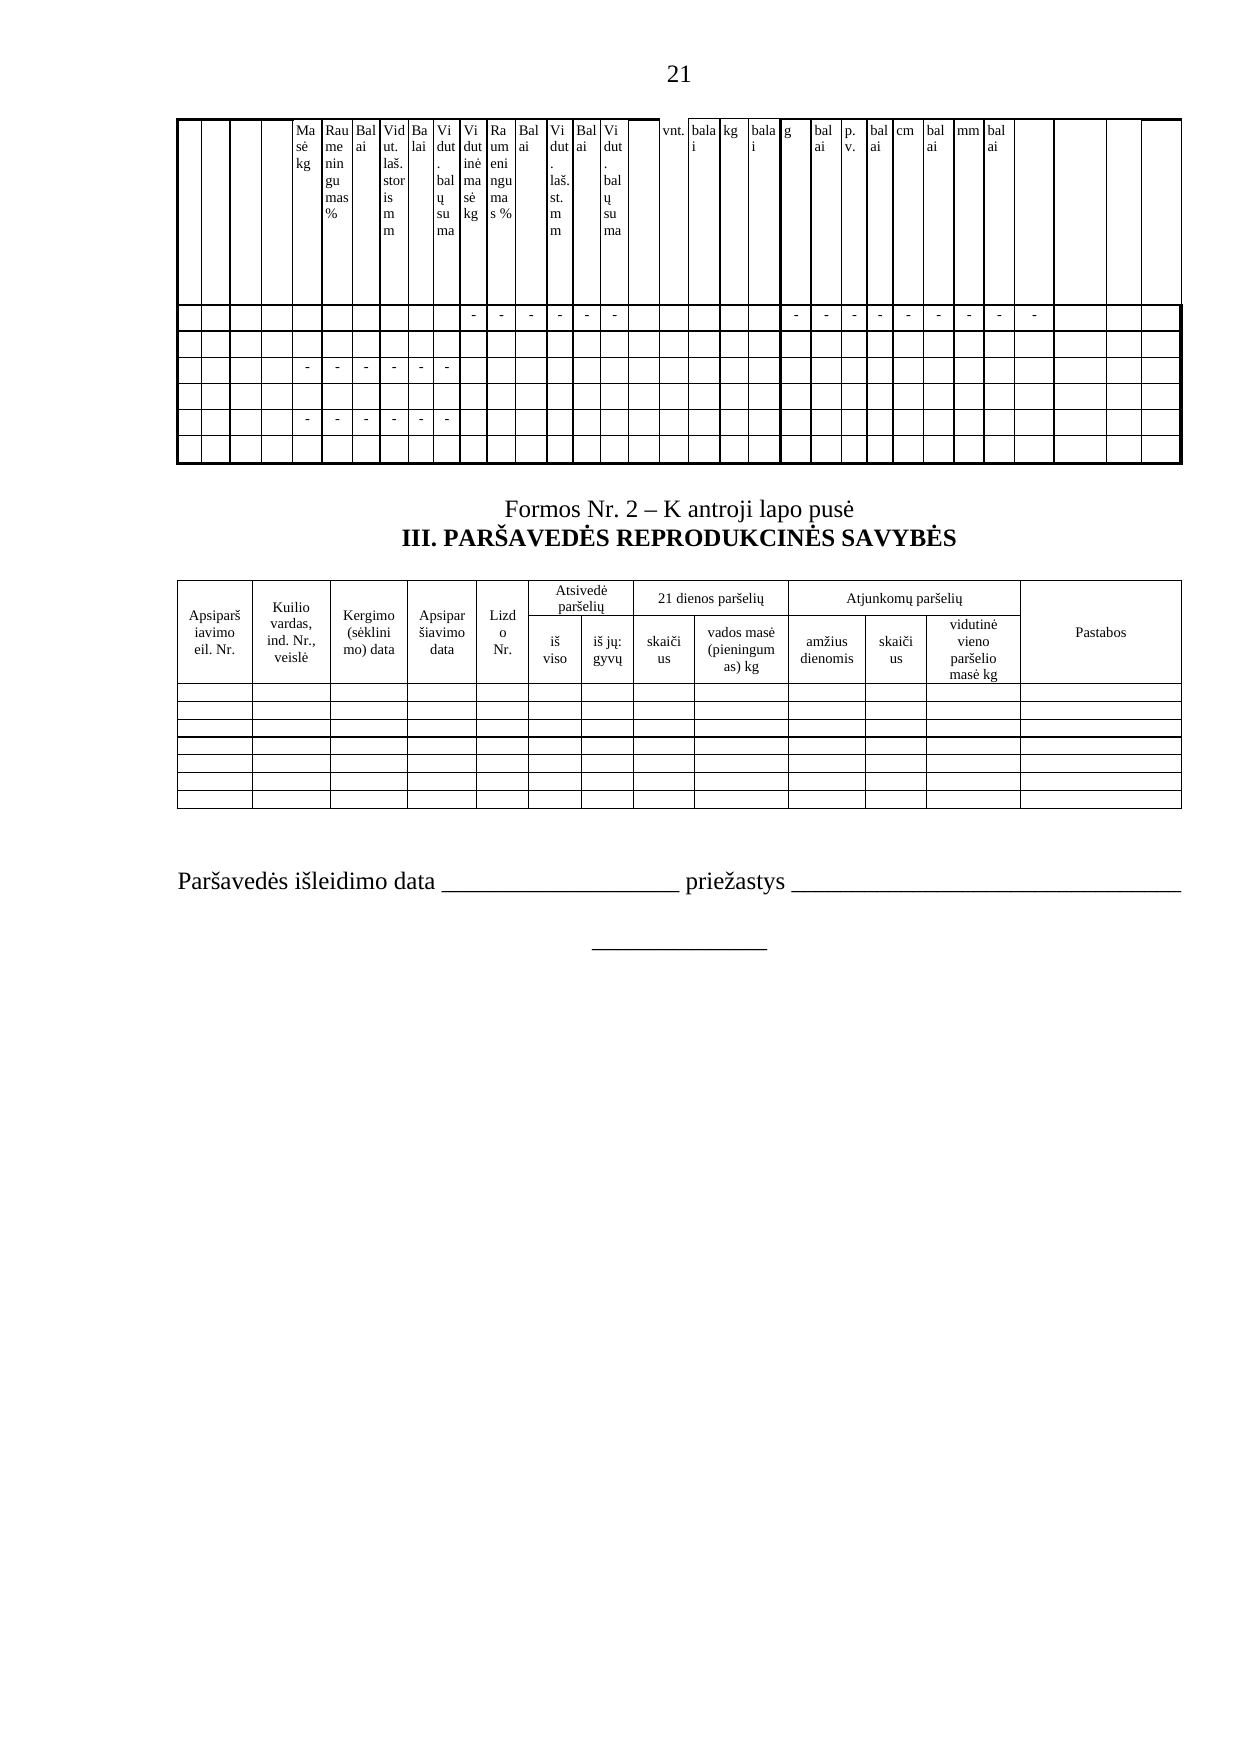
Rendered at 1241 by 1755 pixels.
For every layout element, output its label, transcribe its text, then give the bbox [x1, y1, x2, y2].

table_cell [1107, 358, 1141, 382]
table_cell [574, 332, 600, 356]
table_cell [253, 791, 330, 808]
table_cell [323, 384, 352, 408]
table_cell [178, 738, 252, 754]
table_cell [1021, 702, 1181, 718]
table_cell [293, 306, 321, 330]
table_cell balai [985, 120, 1014, 304]
table_header Pastabos [1021, 581, 1181, 683]
table_cell [868, 332, 892, 356]
table_cell [601, 410, 628, 434]
table_cell - [293, 410, 321, 434]
table_cell [927, 720, 1020, 736]
table_cell [262, 358, 292, 382]
table_cell [924, 436, 953, 462]
table_cell [955, 410, 983, 434]
table_cell vados masė (pieningumas) kg [695, 616, 788, 683]
table_cell - [842, 306, 866, 330]
table_cell [721, 410, 748, 434]
table_cell [434, 436, 459, 462]
table_cell [331, 702, 407, 718]
table_cell [660, 384, 688, 408]
table_cell [1021, 684, 1181, 701]
table_cell [1015, 358, 1053, 382]
table_cell [178, 755, 252, 772]
table_cell [924, 384, 953, 408]
table_cell [353, 306, 379, 330]
table_cell - [812, 306, 841, 330]
table_cell [660, 358, 688, 382]
table_cell [1015, 384, 1053, 408]
table_cell skaičius [866, 616, 926, 683]
table_cell [477, 755, 528, 772]
table_cell [1055, 384, 1106, 408]
table_cell [842, 436, 866, 462]
table_cell [1015, 120, 1053, 304]
table_cell [323, 436, 352, 462]
table_cell [789, 738, 865, 754]
table_cell [721, 306, 748, 330]
table_cell [409, 332, 433, 356]
table_cell [955, 358, 983, 382]
table_cell [749, 332, 779, 356]
table_cell [782, 410, 810, 434]
table_cell [461, 358, 486, 382]
table_cell balai [812, 120, 841, 304]
table_cell vnt. [660, 118, 688, 304]
table_cell [461, 410, 486, 434]
table_header [629, 121, 659, 304]
table_cell [461, 384, 486, 408]
table_cell [408, 738, 476, 754]
table_cell [202, 410, 229, 434]
table_header 21 dienos paršelių [634, 581, 788, 615]
table_cell [695, 755, 788, 772]
table_cell [924, 410, 953, 434]
table_cell [323, 332, 352, 356]
table_cell [868, 436, 892, 462]
table_cell [408, 773, 476, 790]
table_header Apsiparšiavimo eil. Nr. [178, 581, 252, 683]
table_cell [331, 791, 407, 808]
table_cell [789, 720, 865, 736]
table_cell [749, 410, 779, 434]
table_cell [477, 773, 528, 790]
table_cell [582, 738, 633, 754]
table_cell [1055, 358, 1106, 382]
table_cell [178, 702, 252, 718]
table_cell [1021, 720, 1181, 736]
table_cell [381, 384, 408, 408]
table_header Kuilio vardas, ind. Nr., veislė [253, 581, 330, 683]
table_cell [262, 384, 292, 408]
table_cell [1055, 306, 1106, 330]
table_cell [812, 358, 841, 382]
table_cell [660, 410, 688, 434]
table_cell - [409, 358, 433, 382]
table_cell [955, 436, 983, 462]
table_cell [634, 720, 694, 736]
table_header [231, 121, 261, 304]
table_cell [202, 384, 229, 408]
table_cell [409, 384, 433, 408]
table_cell [488, 410, 515, 434]
table_cell [927, 791, 1020, 808]
table_cell [408, 755, 476, 772]
table_cell [331, 720, 407, 736]
table_cell - [985, 306, 1014, 330]
table_cell [461, 332, 486, 356]
table_cell amžius dienomis [789, 616, 865, 683]
table_cell [868, 358, 892, 382]
table_cell [1021, 755, 1181, 772]
table_cell [749, 306, 779, 330]
table_cell [695, 773, 788, 790]
table_cell [985, 436, 1014, 462]
table_cell [629, 410, 659, 434]
table_cell [721, 436, 748, 462]
table_cell [866, 755, 926, 772]
table_cell [1015, 332, 1053, 356]
table_cell [927, 738, 1020, 754]
table_cell cm [894, 120, 923, 304]
table_cell [1055, 332, 1106, 356]
table_cell - [293, 358, 321, 382]
table_cell [409, 436, 433, 462]
table_cell [331, 738, 407, 754]
table_cell [894, 436, 923, 462]
table_cell [629, 384, 659, 408]
table_cell [866, 702, 926, 718]
table_cell [574, 436, 600, 462]
table_cell [634, 773, 694, 790]
table_cell [231, 332, 261, 356]
table_cell [985, 358, 1014, 382]
table_cell [262, 306, 292, 330]
table_cell [927, 702, 1020, 718]
table_cell iš viso [529, 616, 581, 683]
table_cell [253, 684, 330, 701]
table_cell [409, 306, 433, 330]
table_cell [353, 384, 379, 408]
table_cell [1142, 436, 1179, 462]
table_cell [866, 720, 926, 736]
table_cell [1015, 436, 1053, 462]
table_cell Balai [353, 120, 379, 304]
table_cell [1055, 410, 1106, 434]
table_cell [812, 410, 841, 434]
table_cell [1107, 436, 1141, 462]
table_cell Masė kg [293, 120, 321, 304]
table_cell - [782, 306, 810, 330]
table_cell [782, 436, 810, 462]
table_cell balai [924, 120, 953, 304]
table_cell [529, 684, 581, 701]
table_cell [353, 436, 379, 462]
table_cell [1107, 410, 1141, 434]
table_cell - [548, 306, 572, 330]
table_cell [253, 720, 330, 736]
table_cell [231, 410, 261, 434]
table_cell [529, 755, 581, 772]
table_cell [477, 684, 528, 701]
table_cell [985, 332, 1014, 356]
table_cell [231, 384, 261, 408]
table_cell [634, 791, 694, 808]
table_cell - [323, 410, 352, 434]
table_cell - [894, 306, 923, 330]
text III. PARŠAVEDĖS REPRODUKCINĖS SAVYBĖS [177, 523, 1181, 551]
table_cell [749, 436, 779, 462]
table_cell [955, 384, 983, 408]
table_cell [927, 684, 1020, 701]
table_cell [179, 306, 201, 330]
table_header [1142, 121, 1181, 304]
table_cell [689, 358, 719, 382]
table_cell - [574, 306, 600, 330]
table_cell [695, 738, 788, 754]
table_cell [1021, 773, 1181, 790]
table_cell [516, 384, 546, 408]
table_cell kg [721, 119, 748, 304]
table_cell [381, 306, 408, 330]
table_cell [408, 791, 476, 808]
table_cell [231, 358, 261, 382]
table_cell [1055, 436, 1106, 462]
table_cell - [955, 306, 983, 330]
table_header [202, 121, 229, 304]
table_cell [529, 773, 581, 790]
table_cell [927, 755, 1020, 772]
table_cell [1142, 306, 1179, 330]
table_cell [548, 332, 572, 356]
table_cell [293, 332, 321, 356]
table_cell [381, 436, 408, 462]
table_cell [178, 684, 252, 701]
table_cell [202, 436, 229, 462]
table_cell [866, 738, 926, 754]
table_cell [408, 684, 476, 701]
table_cell [1142, 358, 1179, 382]
table_cell [634, 702, 694, 718]
table_cell [812, 384, 841, 408]
table_cell [789, 791, 865, 808]
table_cell [601, 358, 628, 382]
table_cell [477, 791, 528, 808]
table_cell [574, 410, 600, 434]
table_cell [461, 436, 486, 462]
table_cell [516, 410, 546, 434]
table_cell [202, 358, 229, 382]
table_cell [434, 332, 459, 356]
table_cell [262, 332, 292, 356]
table_cell [842, 358, 866, 382]
table_cell [629, 436, 659, 462]
table_cell [231, 306, 261, 330]
table_cell Vidut. balų suma [434, 120, 459, 304]
table_cell [477, 720, 528, 736]
table_cell [695, 791, 788, 808]
table_cell [749, 358, 779, 382]
table_header Atsivedė paršelių [529, 581, 633, 615]
table_cell [262, 410, 292, 434]
table_cell [516, 436, 546, 462]
table_cell [866, 773, 926, 790]
table_cell [955, 332, 983, 356]
table_cell [695, 720, 788, 736]
table_cell [574, 384, 600, 408]
table_cell [477, 702, 528, 718]
table_cell [601, 436, 628, 462]
table_cell [782, 358, 810, 382]
table_cell [529, 720, 581, 736]
table_cell Balai [574, 120, 600, 304]
table_cell [582, 684, 633, 701]
table_cell [548, 436, 572, 462]
table_cell [178, 791, 252, 808]
table_cell [408, 720, 476, 736]
table_cell - [323, 358, 352, 382]
table_cell [842, 410, 866, 434]
table_cell [574, 358, 600, 382]
table_cell [179, 384, 201, 408]
table_cell [548, 410, 572, 434]
table_cell [179, 332, 201, 356]
table_cell [924, 358, 953, 382]
table_cell [488, 358, 515, 382]
table_cell [202, 332, 229, 356]
table_cell Raumeningumas % [488, 120, 515, 304]
table_cell - [868, 306, 892, 330]
table_cell [695, 702, 788, 718]
table_cell [629, 332, 659, 356]
table_cell - [516, 306, 546, 330]
table_cell [689, 384, 719, 408]
table_cell [749, 384, 779, 408]
table_cell [985, 384, 1014, 408]
table_cell [529, 702, 581, 718]
table_cell - [353, 410, 379, 434]
table_cell [985, 410, 1014, 434]
table_cell [868, 384, 892, 408]
table_cell [293, 384, 321, 408]
table_cell [488, 332, 515, 356]
table_cell [253, 773, 330, 790]
table_cell [868, 410, 892, 434]
table_cell [331, 755, 407, 772]
table_cell [866, 684, 926, 701]
table_cell balai [868, 120, 892, 304]
table_cell [488, 436, 515, 462]
table_cell [253, 702, 330, 718]
table_cell [1107, 120, 1141, 304]
table_cell [179, 410, 201, 434]
table_cell [629, 358, 659, 382]
table_cell mm [955, 120, 983, 304]
table_header Apsiparšiavimo data [408, 581, 476, 683]
table_cell [1142, 384, 1179, 408]
table_cell [262, 436, 292, 462]
table_header Atjunkomų paršelių [789, 581, 1020, 615]
table_cell [179, 436, 201, 462]
table_cell [789, 702, 865, 718]
table_cell - [1015, 306, 1053, 330]
table_cell [721, 384, 748, 408]
table_cell skaičius [634, 616, 694, 683]
table_cell - [924, 306, 953, 330]
table_cell - [381, 358, 408, 382]
table_cell [894, 358, 923, 382]
table_cell [629, 306, 659, 330]
table_cell [689, 436, 719, 462]
table_cell [782, 384, 810, 408]
table_cell [202, 306, 229, 330]
table_cell Vidut. laš. st. mm [548, 120, 572, 304]
table_cell [894, 332, 923, 356]
text Formos Nr. 2 – K antroji lapo pusė [177, 494, 1181, 523]
table_cell [231, 436, 261, 462]
table_cell [894, 384, 923, 408]
text ______________ [177, 924, 1181, 952]
table_cell [789, 755, 865, 772]
table_cell [178, 720, 252, 736]
table_cell [1107, 384, 1141, 408]
table_cell - [488, 306, 515, 330]
table_cell [582, 773, 633, 790]
table_cell Balai [516, 120, 546, 304]
table_cell [1107, 332, 1141, 356]
table_cell [178, 773, 252, 790]
table_cell balai [749, 119, 779, 304]
table_cell [434, 384, 459, 408]
table_cell - [381, 410, 408, 434]
table_cell [331, 773, 407, 790]
table_cell [789, 773, 865, 790]
table_header Lizdo Nr. [477, 581, 528, 683]
table_cell Vidutinė masė kg [461, 120, 486, 304]
table_cell vidutinė vieno paršelio masė kg [927, 616, 1020, 683]
table_cell [634, 755, 694, 772]
table_header [262, 121, 292, 304]
table_cell [866, 791, 926, 808]
table_cell [894, 410, 923, 434]
table_cell p. v. [842, 120, 866, 304]
table_cell [601, 384, 628, 408]
table_cell [529, 791, 581, 808]
table_cell [477, 738, 528, 754]
table_cell [1142, 332, 1179, 356]
table_cell [253, 755, 330, 772]
table_cell [529, 738, 581, 754]
table_header Kergimo (sėklinimo) data [331, 581, 407, 683]
table_cell [293, 436, 321, 462]
table_cell [634, 684, 694, 701]
table_cell [782, 332, 810, 356]
table_cell [353, 332, 379, 356]
table_cell [689, 332, 719, 356]
table_cell - [461, 306, 486, 330]
table_cell [1021, 738, 1181, 754]
table_cell - [601, 306, 628, 330]
table_cell [695, 684, 788, 701]
table_cell [689, 410, 719, 434]
table_cell [789, 684, 865, 701]
table_cell [1055, 120, 1106, 304]
table_cell [842, 332, 866, 356]
table_cell [582, 720, 633, 736]
table_cell [253, 738, 330, 754]
table_cell [1142, 410, 1179, 434]
table_cell Balai [409, 120, 433, 304]
table_cell [721, 358, 748, 382]
table_cell [381, 332, 408, 356]
table_cell [582, 791, 633, 808]
table_cell - [434, 410, 459, 434]
text Paršavedės išleidimo data ___________________ priežastys [177, 866, 1181, 895]
table_cell [634, 738, 694, 754]
table_cell [721, 332, 748, 356]
table_cell [434, 306, 459, 330]
table_cell [812, 332, 841, 356]
table_cell [1015, 410, 1053, 434]
table_cell - [409, 410, 433, 434]
table_cell - [434, 358, 459, 382]
table_cell Vidut. laš. storis mm [381, 120, 408, 304]
table_cell g [782, 120, 810, 304]
table_cell [660, 436, 688, 462]
table_cell [812, 436, 841, 462]
table_cell [924, 332, 953, 356]
table_cell [488, 384, 515, 408]
table_cell [582, 755, 633, 772]
table_cell - [353, 358, 379, 382]
table_cell [1021, 791, 1181, 808]
table_cell [1107, 306, 1141, 330]
table_cell Vidut. balų suma [601, 120, 628, 304]
table_cell [323, 306, 352, 330]
table_cell [601, 332, 628, 356]
table_cell [927, 773, 1020, 790]
table_cell [179, 358, 201, 382]
table_cell [660, 306, 688, 330]
table_cell [408, 702, 476, 718]
table_cell [548, 384, 572, 408]
table_cell [582, 702, 633, 718]
table_cell [842, 384, 866, 408]
table_cell [660, 332, 688, 356]
table_cell Raumeningumas % [323, 120, 352, 304]
table_cell iš jų: gyvų [582, 616, 633, 683]
table_cell [516, 332, 546, 356]
table_header [179, 121, 201, 304]
table_cell [548, 358, 572, 382]
table_cell balai [689, 119, 719, 304]
table_cell [331, 684, 407, 701]
table_cell [689, 306, 719, 330]
table_cell [516, 358, 546, 382]
